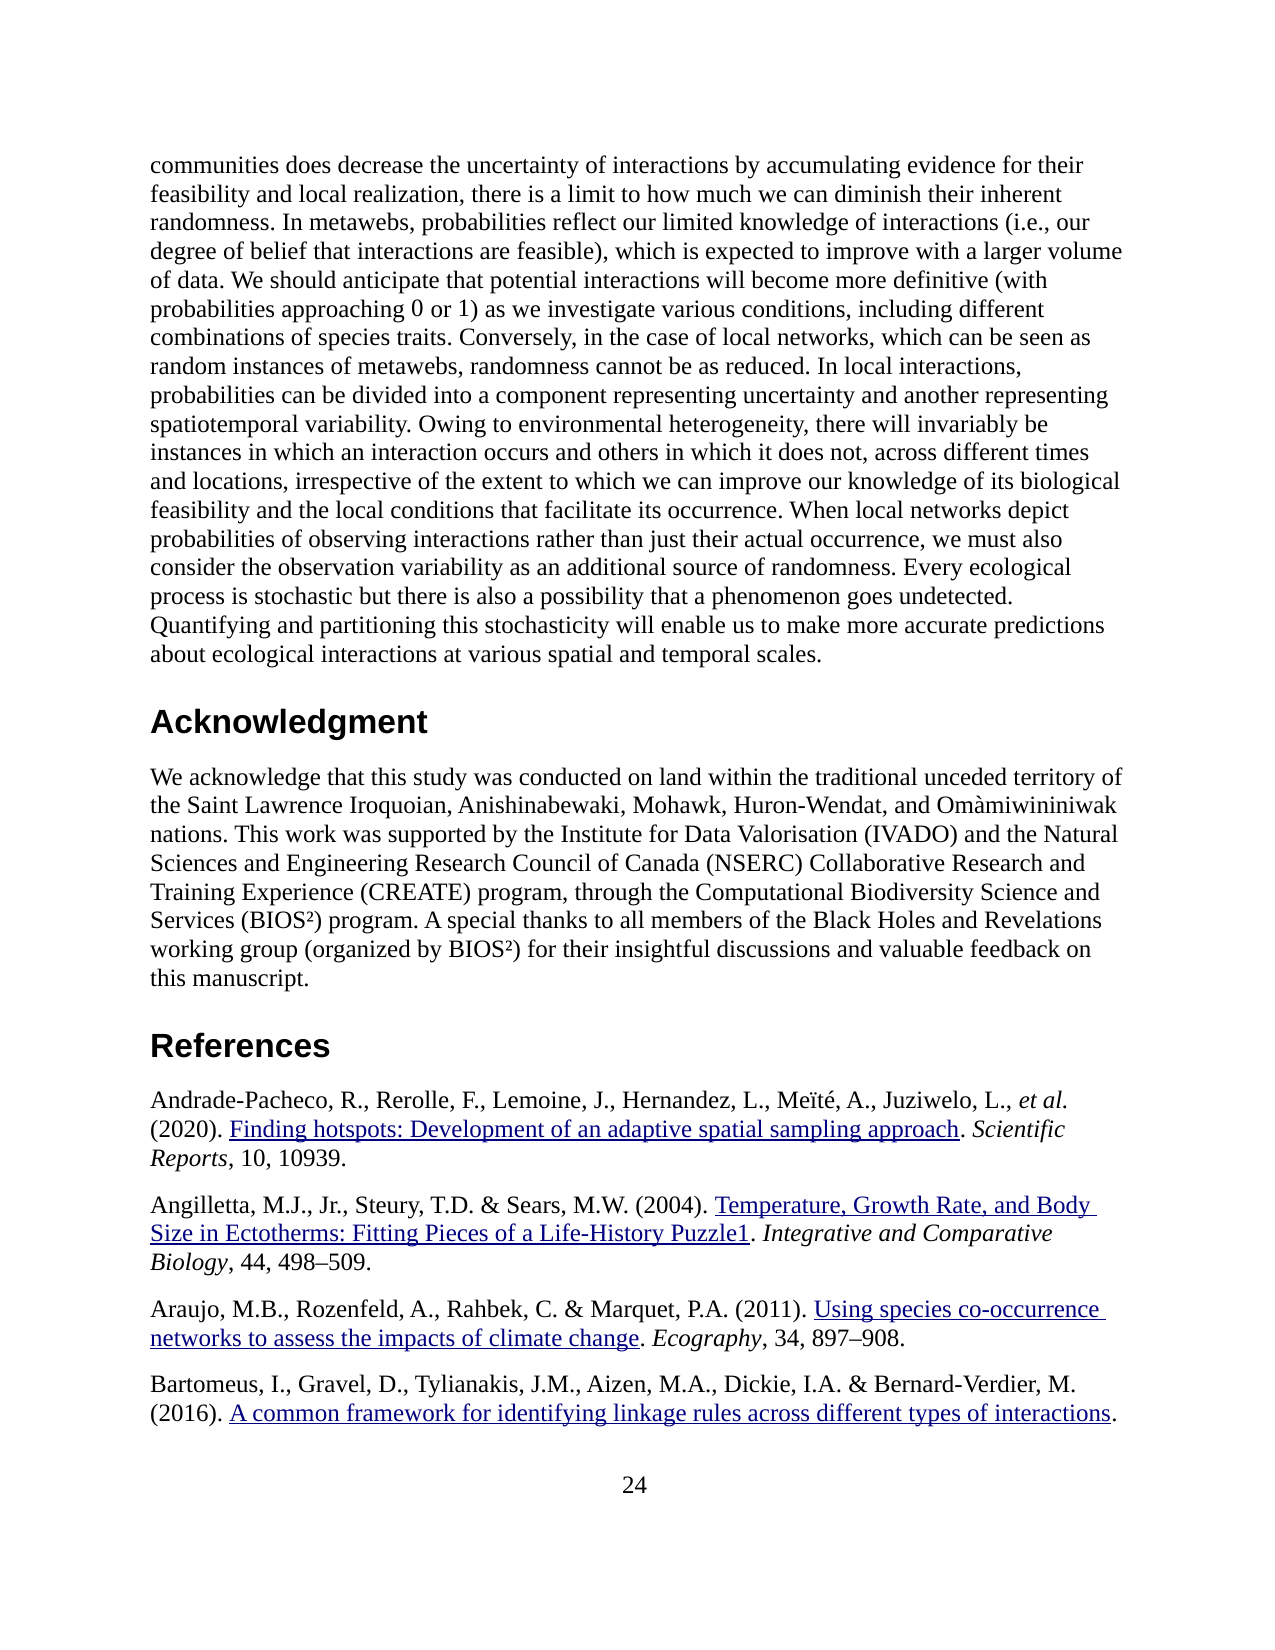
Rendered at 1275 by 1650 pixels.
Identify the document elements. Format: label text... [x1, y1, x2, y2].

text Angilletta, M.J., Jr., Steury, T.D. & Sears, M.W. (2004). Temperature, Growth Rate, and Body Size in Ectotherms: Fitting Pieces of a Life-History Puzzle1. Integrative and Comparative Biology, 44, 498–509. [150, 1190, 1125, 1276]
text communities does decrease the uncertainty of interactions by accumulating evidence for their feasibility and local realization, there is a limit to how much we can diminish their inherent randomness. In metawebs, probabilities reflect our limited knowledge of interactions (i.e., our degree of belief that interactions are feasible), which is expected to improve with a larger volume of data. We should anticipate that potential interactions will become more definitive (with probabilities approaching or ) as we investigate various conditions, including different combinations of species traits. Conversely, in the case of local networks, which can be seen as random instances of metawebs, randomness cannot be as reduced. In local interactions, probabilities can be divided into a component representing uncertainty and another representing spatiotemporal variability. Owing to environmental heterogeneity, there will invariably be instances in which an interaction occurs and others in which it does not, across different times and locations, irrespective of the extent to which we can improve our knowledge of its biological feasibility and the local conditions that facilitate its occurrence. When local networks depict probabilities of observing interactions rather than just their actual occurrence, we must also consider the observation variability as an additional source of randomness. Every ecological process is stochastic but there is also a possibility that a phenomenon goes undetected. Quantifying and partitioning this stochasticity will enable us to make more accurate predictions about ecological interactions at various spatial and temporal scales. [150, 150, 1125, 667]
subtitle Acknowledgment [150, 701, 1125, 740]
text Araujo, M.B., Rozenfeld, A., Rahbek, C. & Marquet, P.A. (2011). Using species co-occurrence networks to assess the impacts of climate change. Ecography, 34, 897–908. [150, 1294, 1125, 1351]
subtitle References [150, 1026, 1125, 1064]
text We acknowledge that this study was conducted on land within the traditional unceded territory of the Saint Lawrence Iroquoian, Anishinabewaki, Mohawk, Huron-Wendat, and Omàmiwininiwak nations. This work was supported by the Institute for Data Valorisation (IVADO) and the Natural Sciences and Engineering Research Council of Canada (NSERC) Collaborative Research and Training Experience (CREATE) program, through the Computational Biodiversity Science and Services (BIOS²) program. A special thanks to all members of the Black Holes and Revelations working group (organized by BIOS²) for their insightful discussions and valuable feedback on this manuscript. [150, 762, 1125, 992]
text Bartomeus, I., Gravel, D., Tylianakis, J.M., Aizen, M.A., Dickie, I.A. & Bernard-Verdier, M. (2016). A common framework for identifying linkage rules across different types of interactions. [150, 1369, 1125, 1427]
text Andrade-Pacheco, R., Rerolle, F., Lemoine, J., Hernandez, L., Meïté, A., Juziwelo, L., et al. (2020). Finding hotspots: Development of an adaptive spatial sampling approach. Scientific Reports, 10, 10939. [150, 1086, 1125, 1172]
